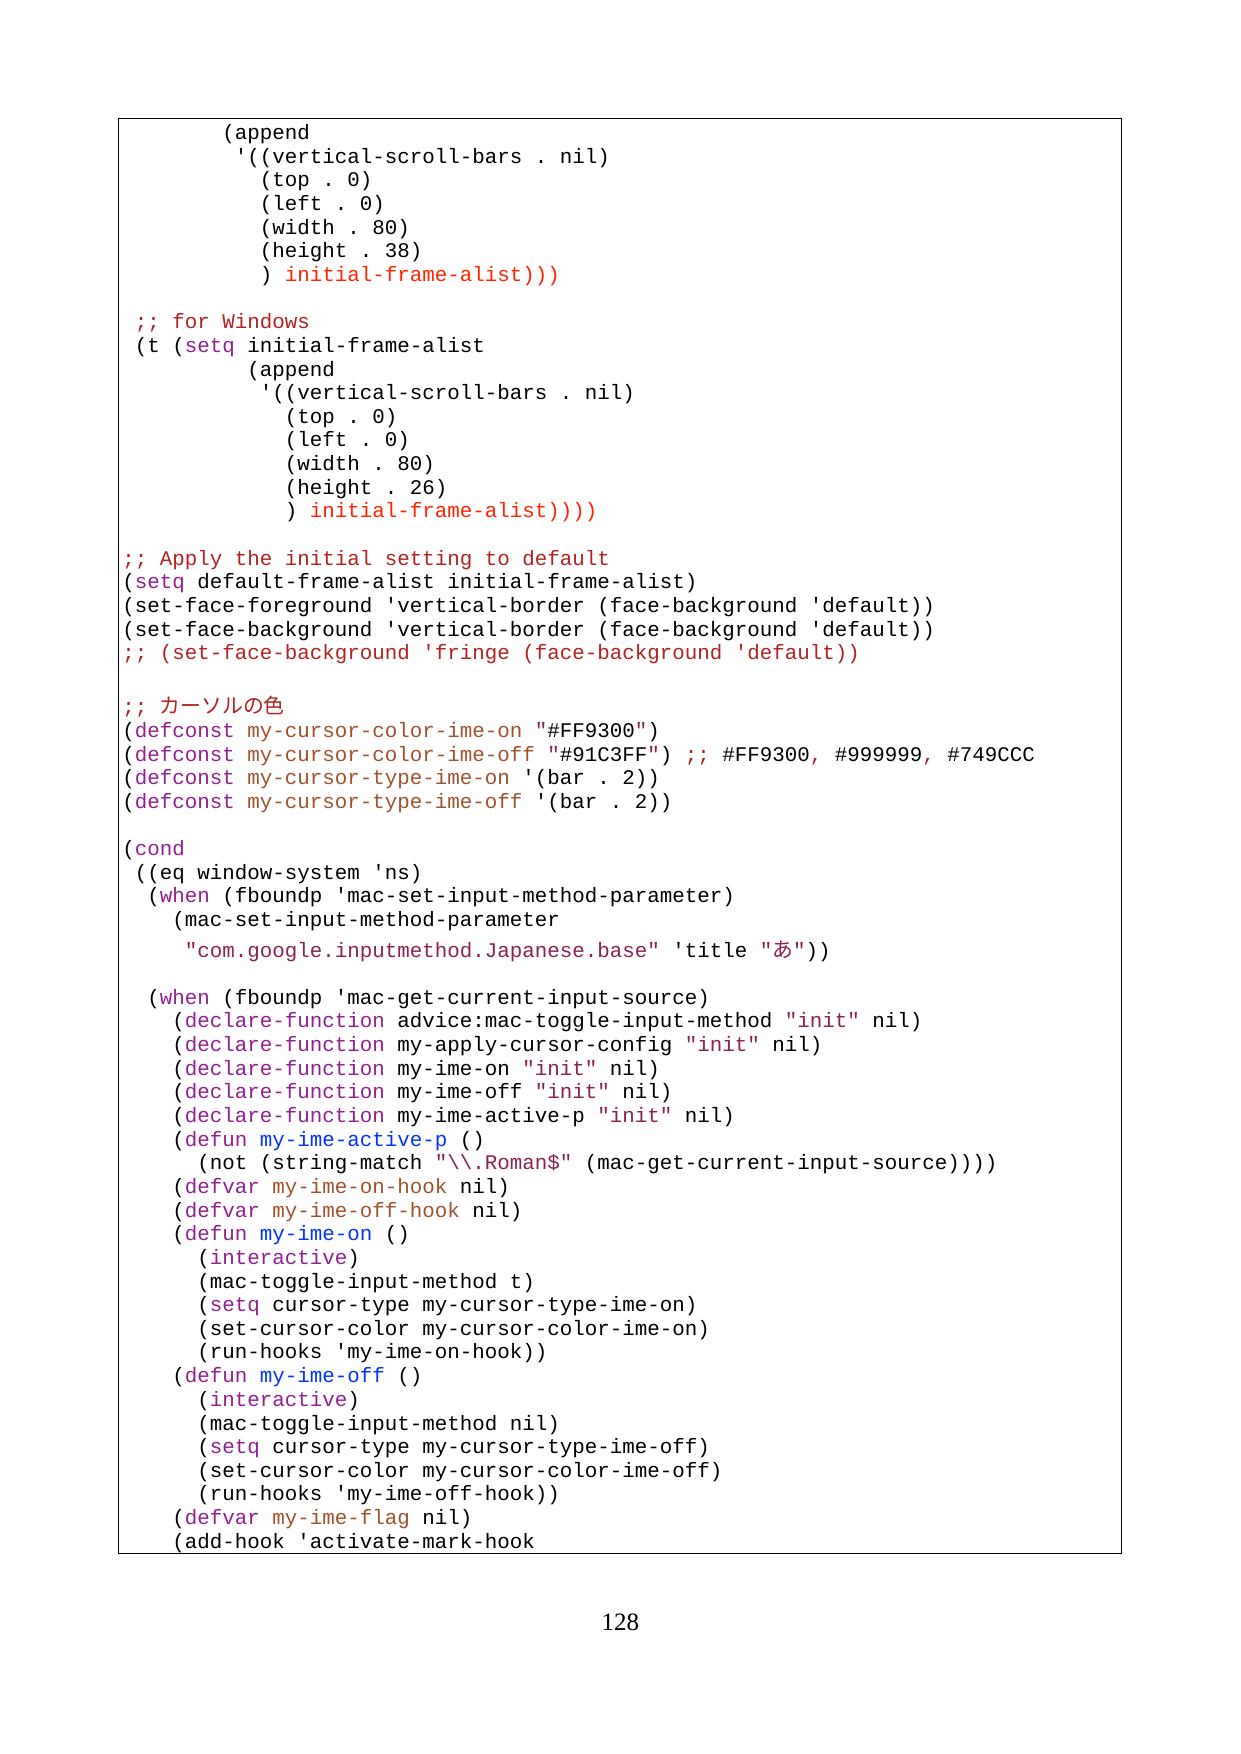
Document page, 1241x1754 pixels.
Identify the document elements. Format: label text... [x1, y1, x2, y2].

text (setq cursor-type my-cursor-type-ime-on) [119, 1290, 1121, 1314]
text ;; Apply the initial setting to default [119, 544, 1121, 567]
text (mac-toggle-input-method nil) [119, 1408, 1121, 1432]
text (interactive) [119, 1243, 1121, 1267]
text ;; カーソルの色 [119, 686, 1121, 716]
text (set-cursor-color my-cursor-color-ime-on) [119, 1314, 1121, 1338]
text (defconst my-cursor-color-ime-on "#FF9300") [119, 716, 1121, 740]
text (top . 0) [119, 402, 1121, 426]
text (when (fboundp 'mac-set-input-method-parameter) [119, 882, 1121, 905]
text (defvar my-ime-off-hook nil) [119, 1196, 1121, 1219]
text (when (fboundp 'mac-get-current-input-source) [119, 983, 1121, 1007]
text (add-hook 'activate-mark-hook [119, 1527, 1121, 1553]
text (left . 0) [119, 426, 1121, 449]
text (append [119, 354, 1121, 378]
text ) initial-frame-alist)))) [119, 496, 1121, 520]
text (set-face-background 'vertical-border (face-background 'default)) [119, 615, 1121, 638]
text (interactive) [119, 1385, 1121, 1408]
text ((eq window-system 'ns) [119, 858, 1121, 882]
text (cond [119, 834, 1121, 858]
text (defconst my-cursor-type-ime-off '(bar . 2)) [119, 787, 1121, 811]
text (set-cursor-color my-cursor-color-ime-off) [119, 1456, 1121, 1479]
text (defvar my-ime-flag nil) [119, 1503, 1121, 1527]
text (declare-function my-ime-off "init" nil) [119, 1077, 1121, 1101]
text (mac-set-input-method-parameter [119, 905, 1121, 929]
text ) initial-frame-alist))) [119, 260, 1121, 284]
text (defconst my-cursor-color-ime-off "#91C3FF") ;; #FF9300, #999999, #749CCC [119, 740, 1121, 763]
text (set-face-foreground 'vertical-border (face-background 'default)) [119, 591, 1121, 615]
text (t (setq initial-frame-alist [119, 331, 1121, 354]
text (mac-toggle-input-method t) [119, 1267, 1121, 1290]
text "com.google.inputmethod.Japanese.base" 'title "あ")) [119, 929, 1121, 959]
text (setq cursor-type my-cursor-type-ime-off) [119, 1432, 1121, 1456]
text (defconst my-cursor-type-ime-on '(bar . 2)) [119, 763, 1121, 787]
text (defun my-ime-active-p () [119, 1125, 1121, 1148]
text (width . 80) [119, 213, 1121, 236]
text '((vertical-scroll-bars . nil) [119, 142, 1121, 165]
text (height . 26) [119, 473, 1121, 496]
text (height . 38) [119, 236, 1121, 260]
text (run-hooks 'my-ime-on-hook)) [119, 1338, 1121, 1361]
text (declare-function my-ime-on "init" nil) [119, 1054, 1121, 1077]
text ;; for Windows [119, 307, 1121, 331]
text (defun my-ime-on () [119, 1219, 1121, 1243]
text (declare-function advice:mac-toggle-input-method "init" nil) [119, 1007, 1121, 1030]
text (defun my-ime-off () [119, 1361, 1121, 1385]
text (declare-function my-apply-cursor-config "init" nil) [119, 1030, 1121, 1054]
text (top . 0) [119, 165, 1121, 189]
text (not (string-match "\\.Roman$" (mac-get-current-input-source)))) [119, 1148, 1121, 1172]
text (width . 80) [119, 449, 1121, 473]
text (left . 0) [119, 189, 1121, 213]
text (declare-function my-ime-active-p "init" nil) [119, 1101, 1121, 1125]
text (defvar my-ime-on-hook nil) [119, 1172, 1121, 1196]
text ;; (set-face-background 'fringe (face-background 'default)) [119, 638, 1121, 662]
text (run-hooks 'my-ime-off-hook)) [119, 1479, 1121, 1503]
text '((vertical-scroll-bars . nil) [119, 378, 1121, 402]
text (append [119, 119, 1121, 142]
text (setq default-frame-alist initial-frame-alist) [119, 567, 1121, 591]
